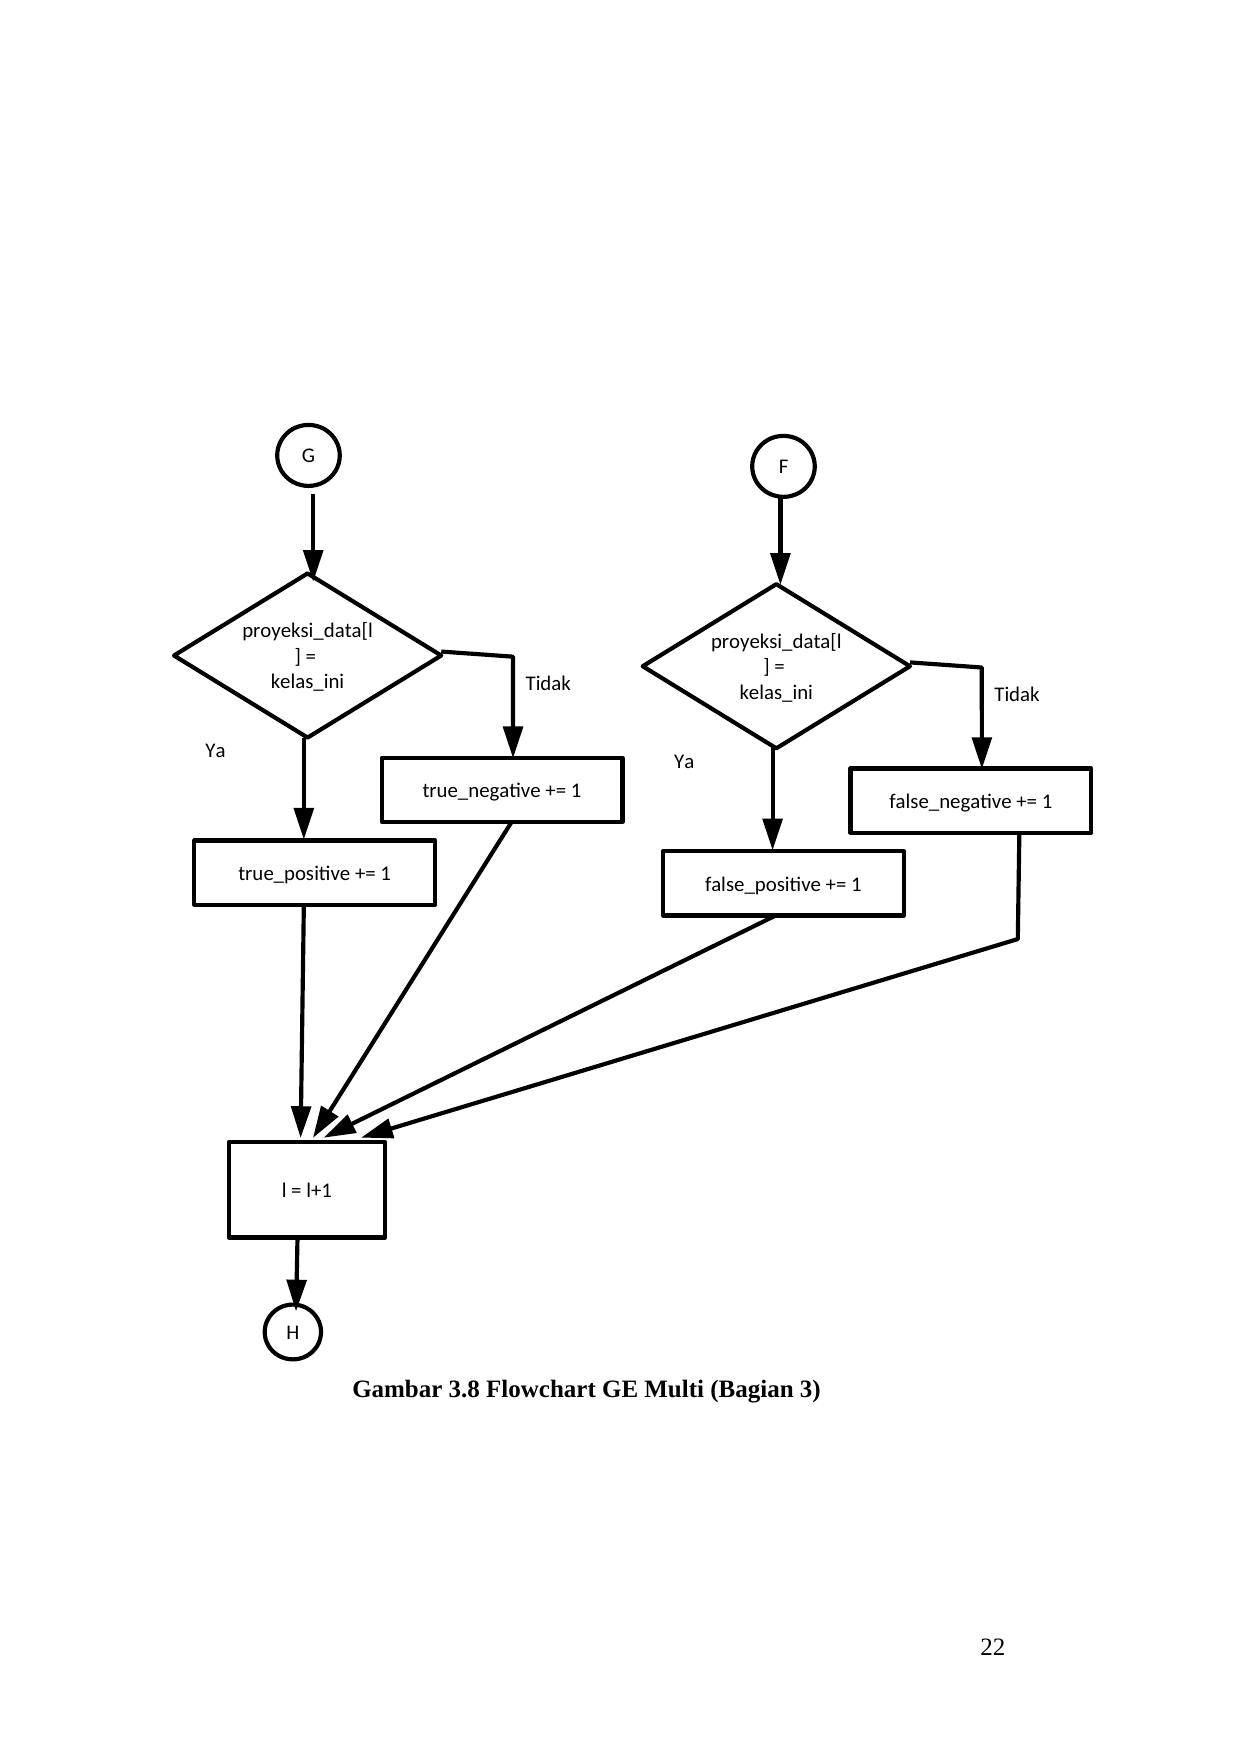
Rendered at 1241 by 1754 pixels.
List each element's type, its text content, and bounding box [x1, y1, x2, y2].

text Gambar 3.8 Flowchart GE Multi (Bagian 3) [172, 1374, 1005, 1403]
